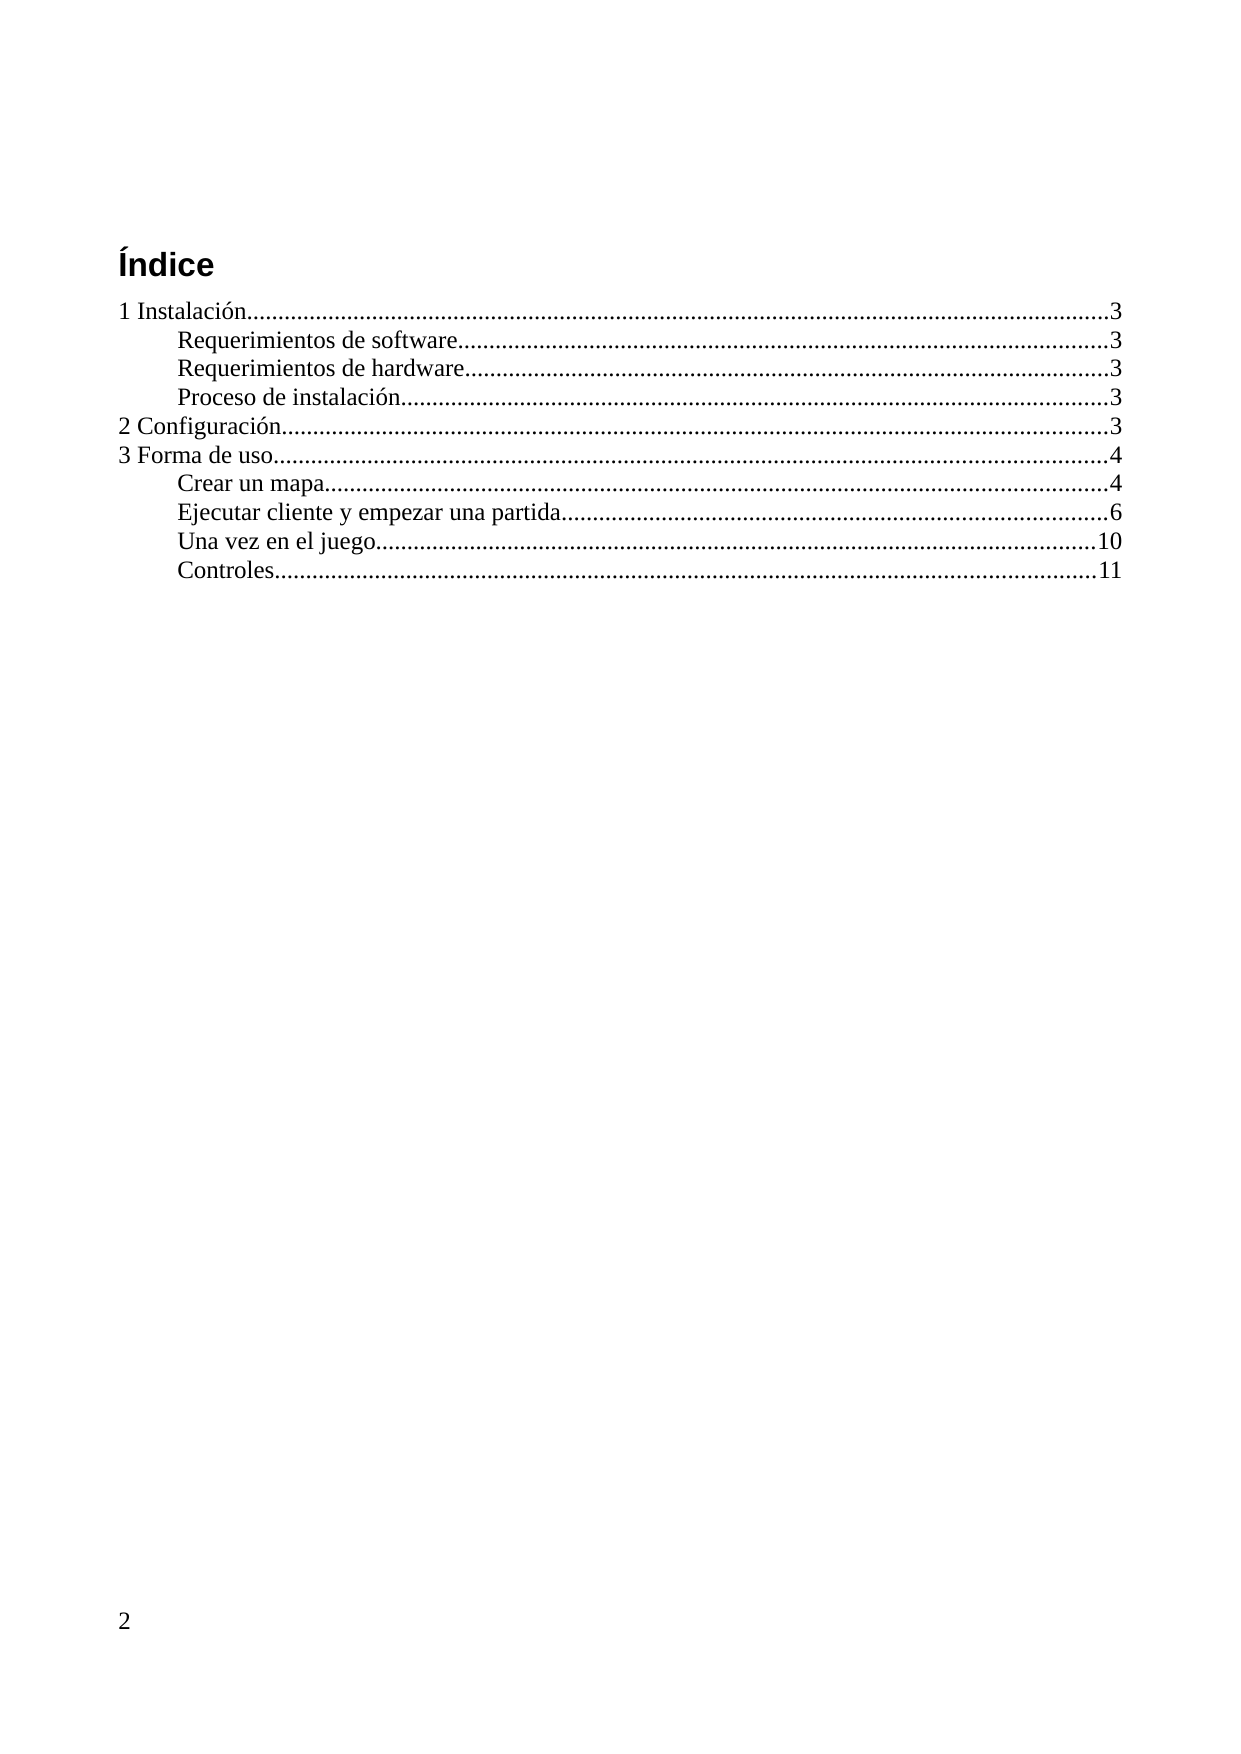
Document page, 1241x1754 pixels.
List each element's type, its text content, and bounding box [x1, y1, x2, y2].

text Requerimientos de software 3 [177, 325, 1122, 353]
text Ejecutar cliente y empezar una partida 6 [177, 497, 1122, 526]
text 3 Forma de uso 4 [118, 440, 1122, 468]
text Crear un mapa 4 [177, 468, 1122, 497]
text Una vez en el juego 10 [177, 526, 1122, 555]
text Proceso de instalación 3 [177, 382, 1122, 411]
text 2 Configuración 3 [118, 411, 1122, 440]
subtitle Índice [118, 245, 1122, 283]
text Controles 11 [177, 555, 1122, 583]
text 1 Instalación 3 [118, 296, 1122, 325]
text Requerimientos de hardware 3 [177, 353, 1122, 382]
